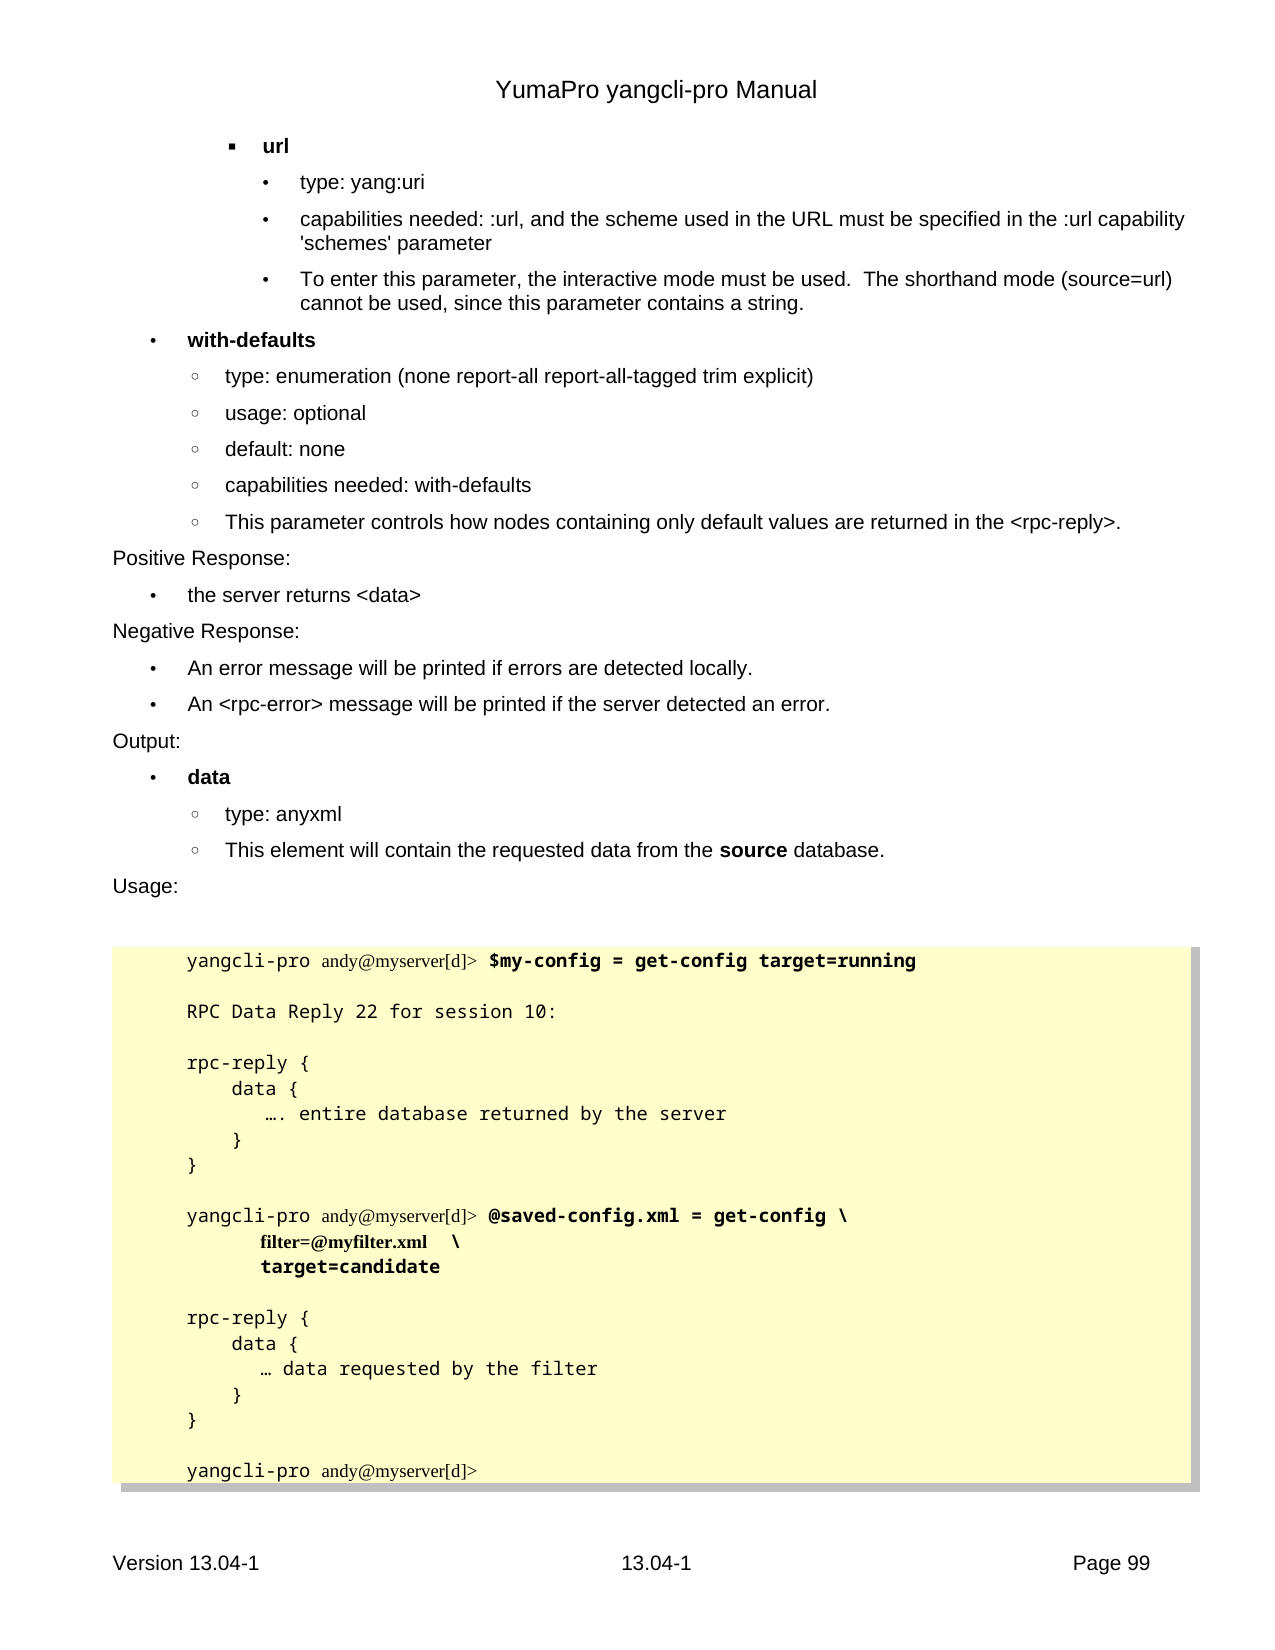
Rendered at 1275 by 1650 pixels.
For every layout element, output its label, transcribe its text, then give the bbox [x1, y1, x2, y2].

text … data requested by the filter [112, 1356, 1191, 1381]
text target=candidate [112, 1253, 1191, 1279]
list usage: optional [187, 400, 1200, 424]
list type: anyxml [187, 801, 1200, 825]
text } [112, 1407, 1191, 1432]
text } [112, 1126, 1191, 1151]
list To enter this parameter, the interactive mode must be used. The shorthand mode (source=url) cannot be used, since this parameter contains a string. [262, 267, 1200, 315]
text data { [112, 1330, 1191, 1356]
list An <rpc-error> message will be printed if the server detected an error. [150, 692, 1200, 716]
text filter=@myfilter.xml \ [112, 1228, 1191, 1253]
text yangcli-pro andy@myserver[d]> [112, 1458, 1191, 1483]
list default: none [187, 437, 1200, 461]
list capabilities needed: with-defaults [187, 473, 1200, 497]
list type: yang:uri [262, 170, 1200, 194]
text Negative Response: [112, 619, 1200, 643]
list the server returns <data> [150, 583, 1200, 607]
text yangcli-pro andy@myserver[d]> $my-config = get-config target=running [112, 947, 1191, 973]
list This parameter controls how nodes containing only default values are returned in the <rpc-reply>. [187, 510, 1200, 534]
text RPC Data Reply 22 for session 10: [112, 998, 1191, 1024]
list capabilities needed: :url, and the scheme used in the URL must be specified in the :url capability 'schemes' parameter [262, 207, 1200, 254]
text rpc-reply { [112, 1049, 1191, 1075]
text Usage: [112, 874, 1200, 898]
text …. entire database returned by the server [112, 1100, 1191, 1126]
text Output: [112, 728, 1200, 752]
list type: enumeration (none report-all report-all-tagged trim explicit) [187, 364, 1200, 388]
text Positive Response: [112, 546, 1200, 570]
text } [112, 1381, 1191, 1407]
text yangcli-pro andy@myserver[d]> @saved-config.xml = get-config \ [112, 1202, 1191, 1228]
list with-defaults [150, 327, 1200, 351]
list url [225, 134, 1200, 158]
text } [112, 1151, 1191, 1177]
text rpc-reply { [112, 1304, 1191, 1330]
list An error message will be printed if errors are detected locally. [150, 656, 1200, 679]
text data { [112, 1075, 1191, 1100]
list This element will contain the requested data from the source database. [187, 838, 1200, 862]
list data [150, 765, 1200, 789]
